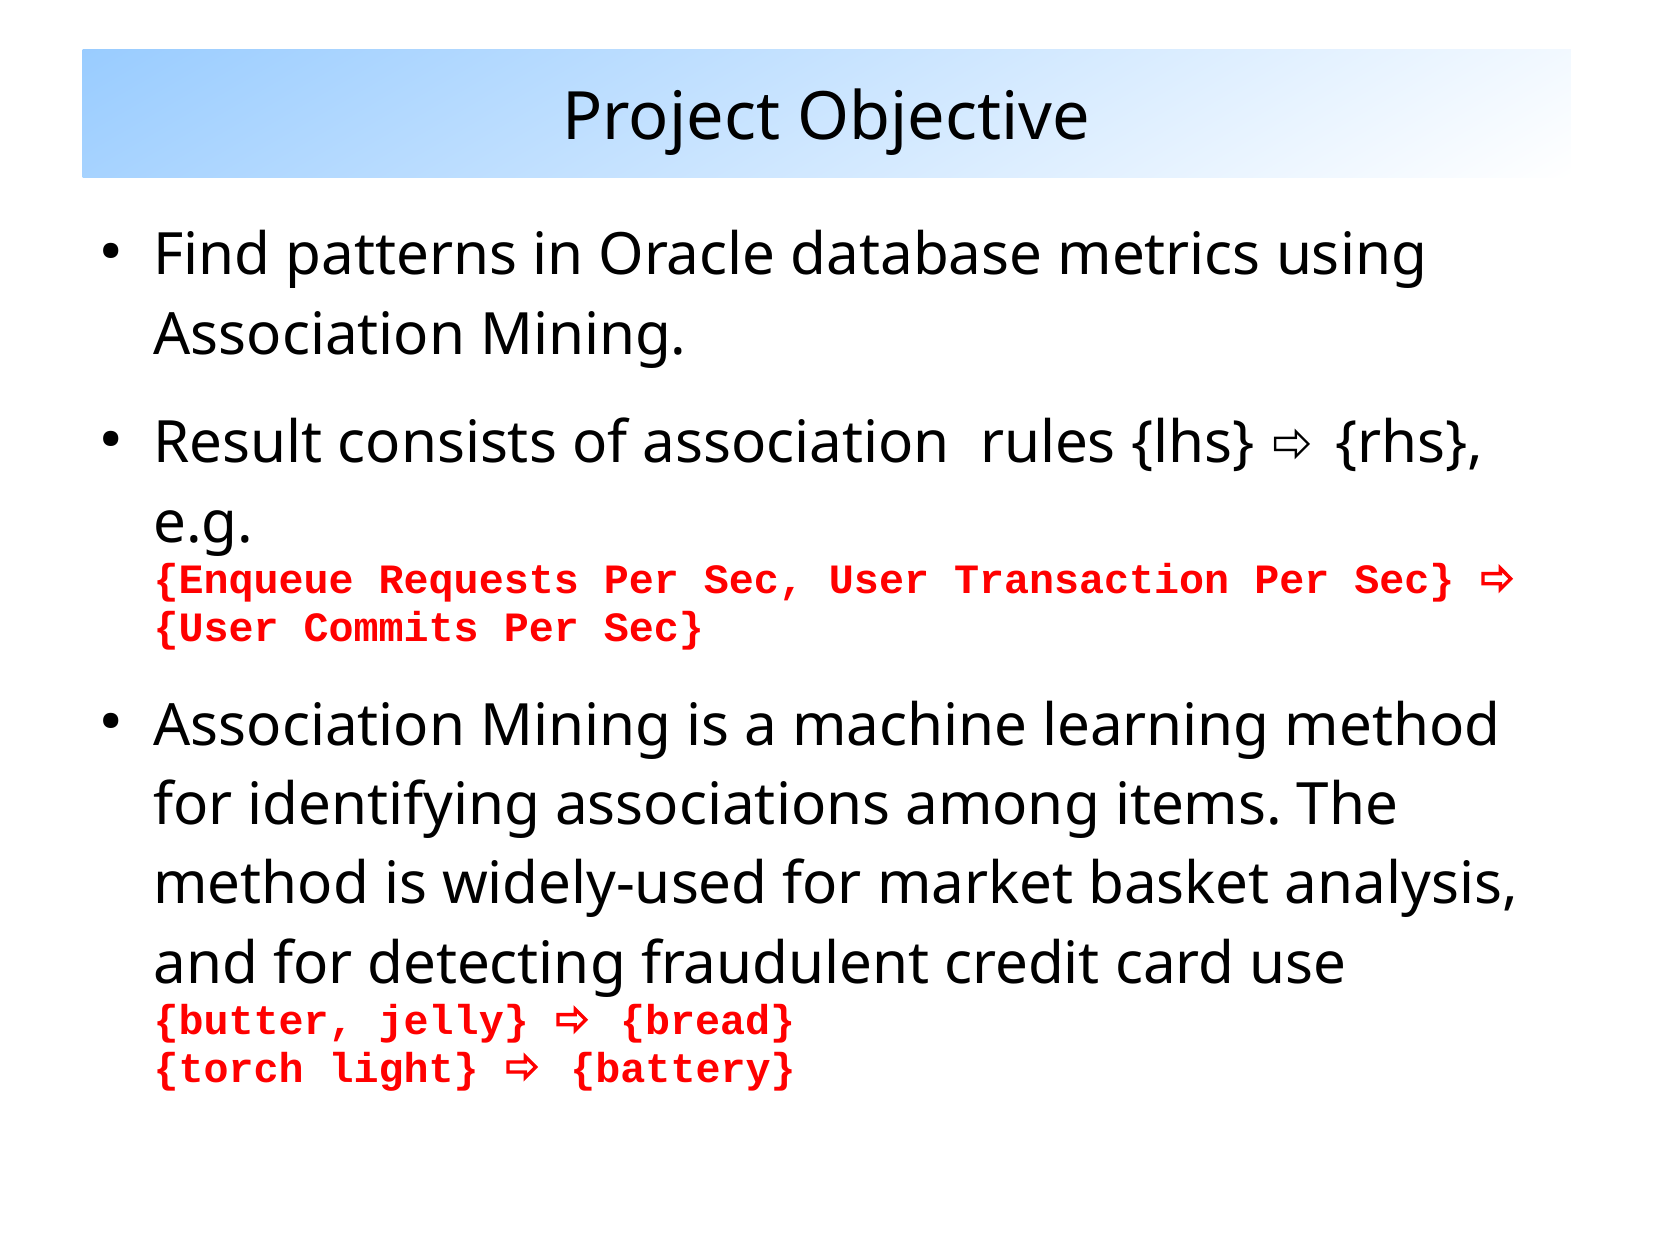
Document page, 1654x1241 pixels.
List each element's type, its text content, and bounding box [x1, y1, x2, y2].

list Find patterns in Oracle database metrics using Association Mining. Result consists of association rules {lhs}  {rhs}, e.g. {Enqueue Requests Per Sec, User Transaction Per Sec}  {User Commits Per Sec} Association Mining is a machine learning method for identifying associations among items. The method is widely-used for market basket analysis, and for detecting fraudulent credit card use {butter, jelly}  {bread} {torch light}  {battery} [82, 212, 1571, 366]
title Project Objective [82, 49, 1571, 178]
list [82, 366, 1571, 1134]
